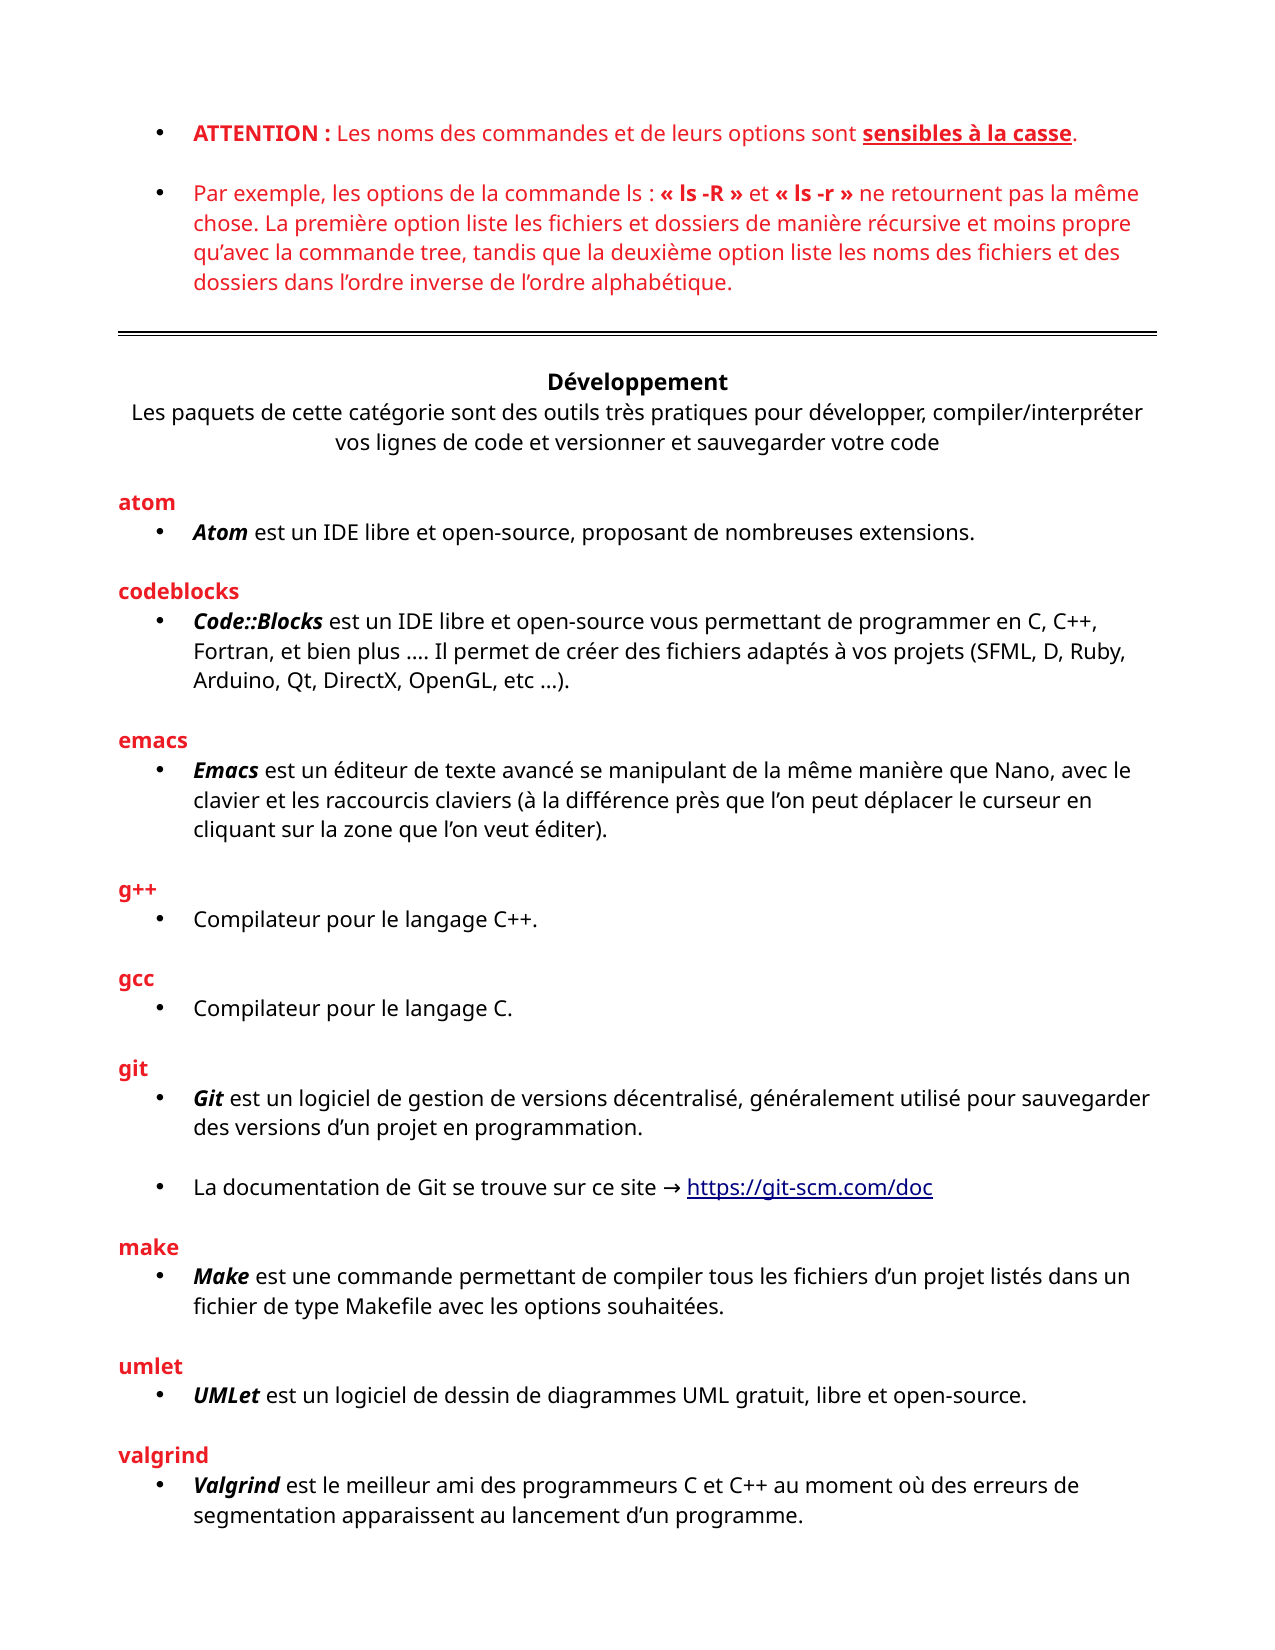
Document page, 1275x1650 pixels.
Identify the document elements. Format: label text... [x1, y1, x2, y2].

text Les paquets de cette catégorie sont des outils très pratiques pour développer, compiler/interpréter vos lignes de code et versionner et sauvegarder votre code [118, 397, 1157, 457]
list Valgrind est le meilleur ami des programmeurs C et C++ au moment où des erreurs de segmentation apparaissent au lancement d’un programme. [156, 1470, 1157, 1529]
text codeblocks [118, 576, 1157, 606]
text valgrind [118, 1440, 1157, 1470]
text git [118, 1053, 1157, 1083]
list Make est une commande permettant de compiler tous les fichiers d’un projet listés dans un fichier de type Makefile avec les options souhaitées. [156, 1261, 1157, 1321]
list La documentation de Git se trouve sur ce site → https://git-scm.com/doc [156, 1172, 1157, 1202]
list Compilateur pour le langage C++. [156, 904, 1157, 934]
text Développement [118, 366, 1157, 397]
list Emacs est un éditeur de texte avancé se manipulant de la même manière que Nano, avec le clavier et les raccourcis claviers (à la différence près que l’on peut déplacer le curseur en cliquant sur la zone que l’on veut éditer). [156, 755, 1157, 844]
list ATTENTION : Les noms des commandes et de leurs options sont sensibles à la casse. [156, 118, 1157, 148]
list Code::Blocks est un IDE libre et open-source vous permettant de programmer en C, C++, Fortran, et bien plus …. Il permet de créer des fichiers adaptés à vos projets (SFML, D, Ruby, Arduino, Qt, DirectX, OpenGL, etc …). [156, 606, 1157, 695]
text atom [118, 487, 1157, 517]
list Git est un logiciel de gestion de versions décentralisé, généralement utilisé pour sauvegarder des versions d’un projet en programmation. [156, 1083, 1157, 1142]
text make [118, 1232, 1157, 1261]
list Atom est un IDE libre et open-source, proposant de nombreuses extensions. [156, 517, 1157, 546]
text umlet [118, 1351, 1157, 1381]
list Compilateur pour le langage C. [156, 993, 1157, 1023]
text g++ [118, 874, 1157, 904]
list Par exemple, les options de la commande ls : « ls -R » et « ls -r » ne retournent pas la même chose. La première option liste les fichiers et dossiers de manière récursive et moins propre qu’avec la commande tree, tandis que la deuxième option liste les noms des fichiers et des dossiers dans l’ordre inverse de l’ordre alphabétique. [156, 178, 1157, 297]
text gcc [118, 963, 1157, 993]
text emacs [118, 725, 1157, 755]
list UMLet est un logiciel de dessin de diagrammes UML gratuit, libre et open-source. [156, 1381, 1157, 1410]
